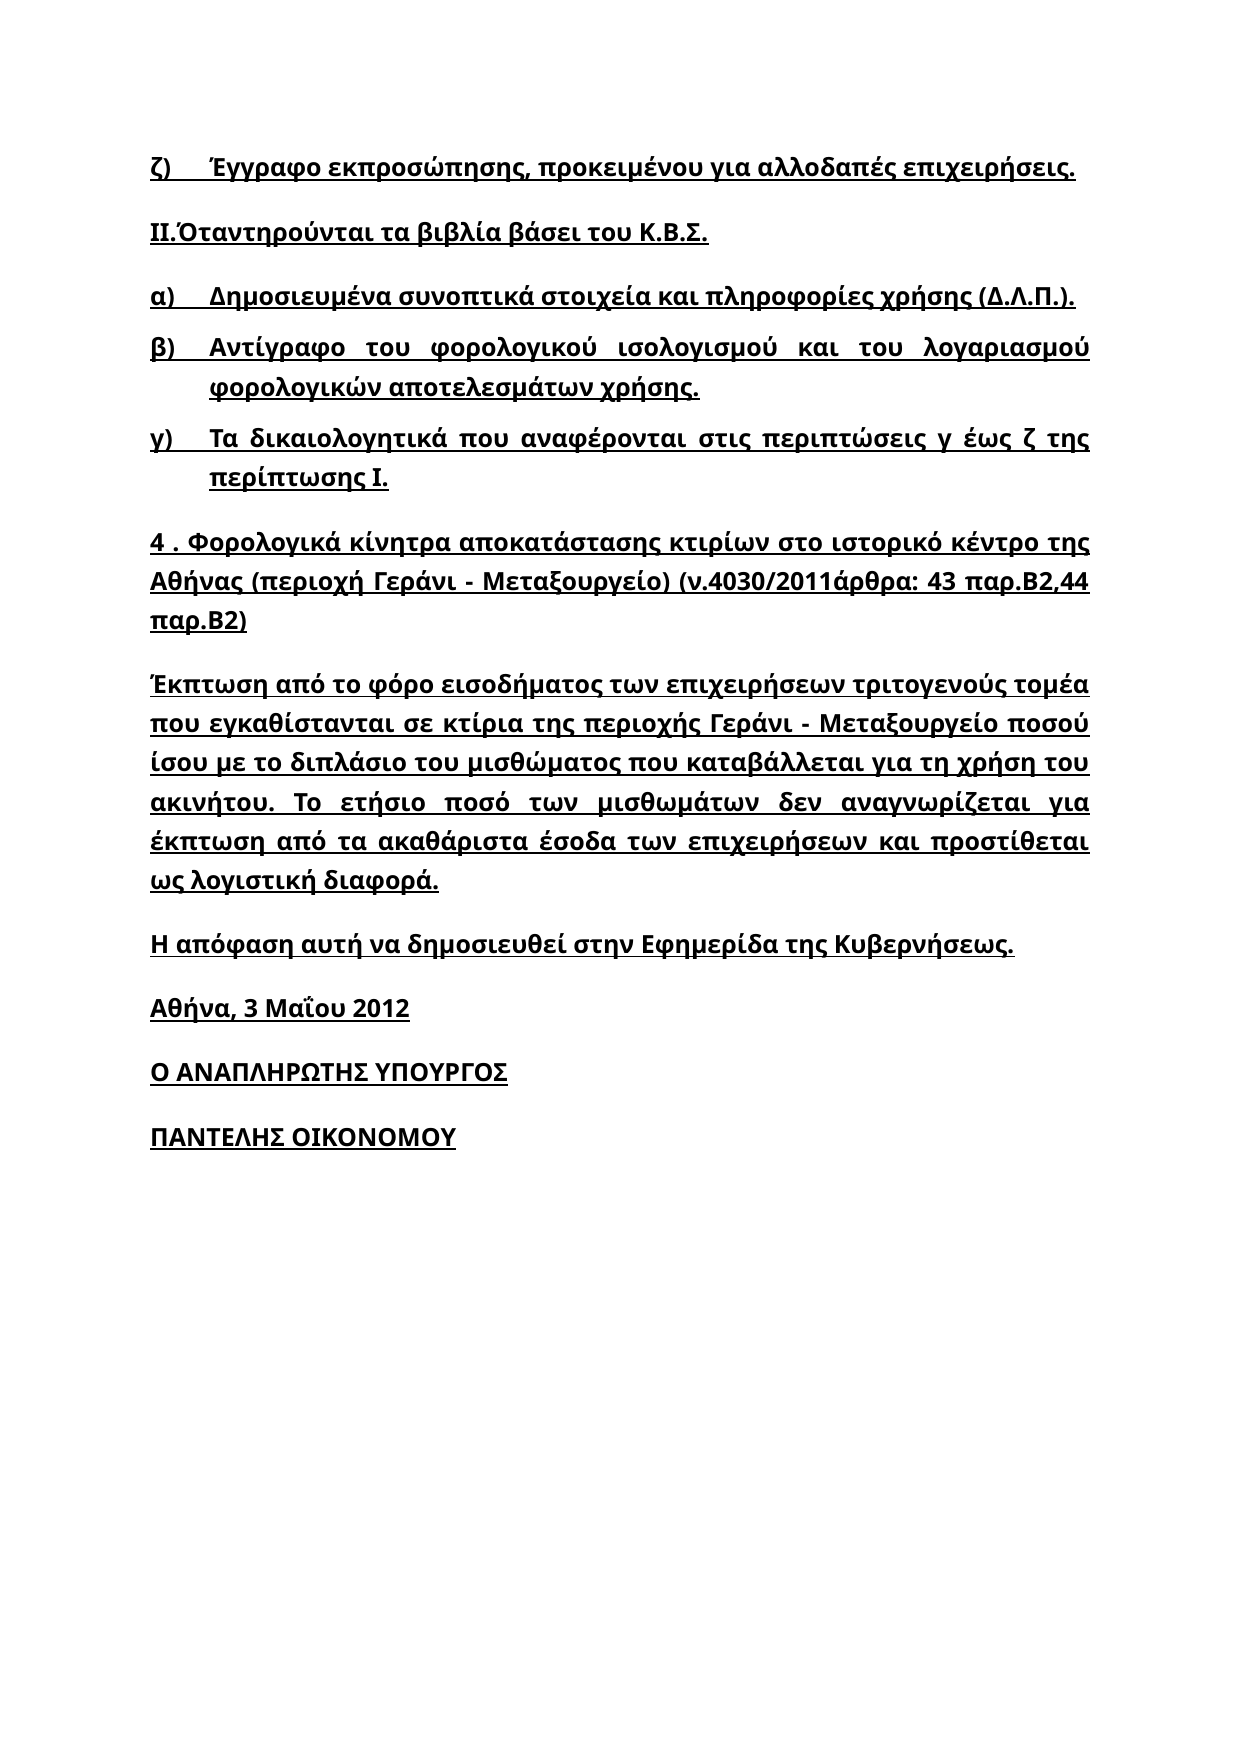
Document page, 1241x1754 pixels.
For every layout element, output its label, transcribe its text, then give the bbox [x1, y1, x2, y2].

text ακινήτου. Το ετήσιο ποσό των μισθωμάτων δεν αναγνωρίζεται για [150, 776, 1090, 813]
text Έκπτωση από το φόρο εισοδήματος των επιχειρήσεων τριτογενούς τομέα [150, 667, 1090, 696]
text ΠΑΝΤΕΛΗΣ ΟΙΚΟΝΟΜΟΥ [150, 1119, 1090, 1153]
text 4 . Φορολογικά κίνητρα αποκατάστασης κτιρίων στο ιστορικό κέντρο της [150, 524, 1090, 553]
list ζ) Έγγραφο εκπροσώπησης, προκειμένου για αλλοδαπές επιχειρήσεις. [150, 150, 1090, 184]
text έκπτωση από τα ακαθάριστα έσοδα των επιχειρήσεων και προστίθεται [150, 815, 1090, 852]
text Ο ΑΝΑΠΛΗΡΩΤΗΣ ΥΠΟΥΡΓΟΣ [150, 1055, 1090, 1089]
text Αθήνα, 3 Μαΐου 2012 [150, 991, 1090, 1025]
text ΙΙ.Όταντηρούνται τα βιβλία βάσει του Κ.Β.Σ. [150, 214, 1090, 248]
text Η απόφαση αυτή να δημοσιευθεί στην Εφημερίδα της Κυβερνήσεως. [150, 927, 1090, 961]
list περίπτωσης I. [150, 452, 1090, 494]
text που εγκαθίστανται σε κτίρια της περιοχής Γεράνι - Μεταξουργείο ποσού [150, 697, 1090, 735]
text παρ.B2) [150, 594, 1090, 637]
text ως λογιστική διαφορά. [150, 854, 1090, 897]
text ίσου με το διπλάσιο του μισθώματος που καταβάλλεται για τη χρήση του [150, 737, 1090, 774]
list β) Αντίγραφο του φορολογικού ισολογισμού και του λογαριασμού [150, 330, 1090, 359]
text Αθήνας (περιοχή Γεράνι - Μεταξουργείο) (ν.4030/2011άρθρα: 43 παρ.B2,44 [150, 555, 1090, 592]
list α) Δημοσιευμένα συνοπτικά στοιχεία και πληροφορίες χρήσης (Δ.Λ.Π.). [150, 278, 1090, 312]
list γ) Τα δικαιολογητικά που αναφέρονται στις περιπτώσεις γ έως ζ της [150, 421, 1090, 450]
list φορολογικών αποτελεσμάτων χρήσης. [150, 361, 1090, 403]
